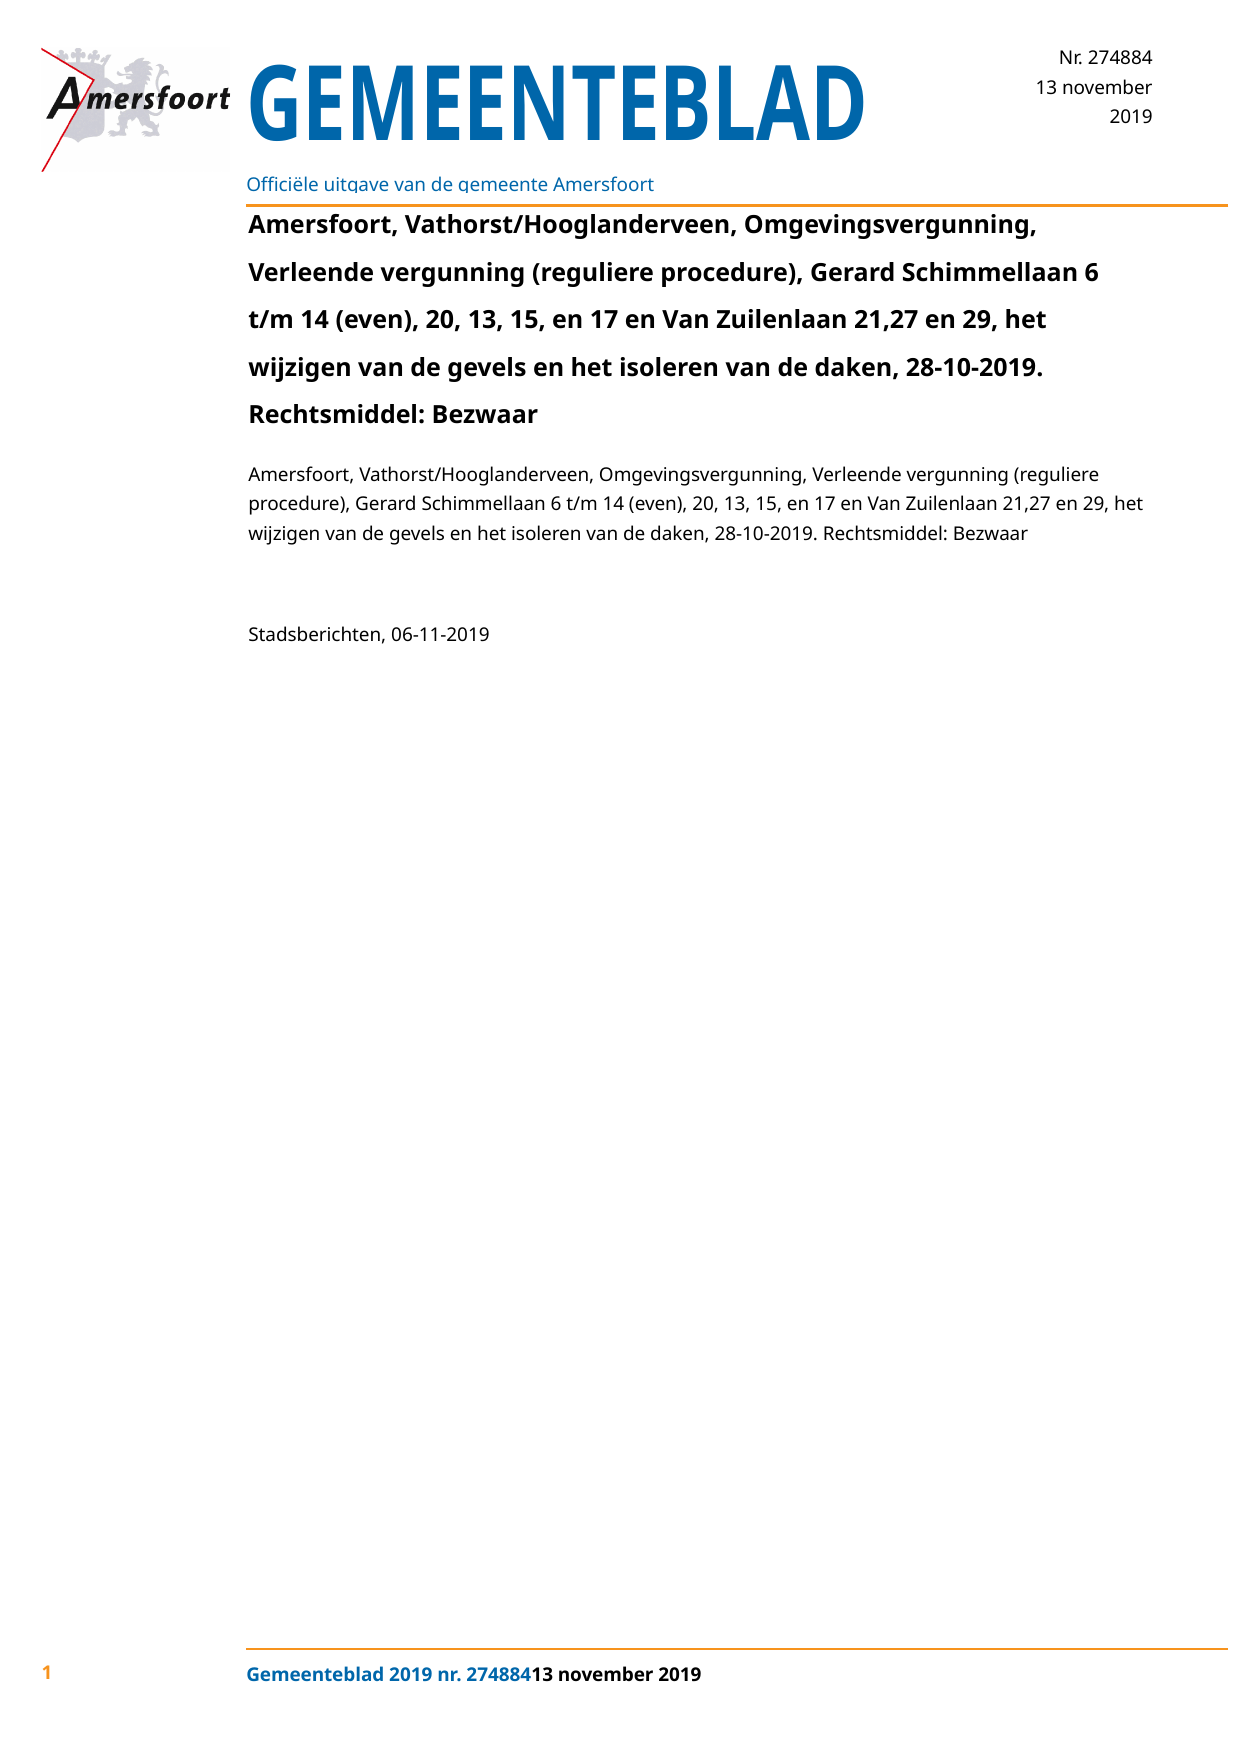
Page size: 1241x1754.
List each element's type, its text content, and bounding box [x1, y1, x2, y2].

picture [41, 47, 231, 172]
text Stadsberichten, 06-11-2019 [248, 621, 1152, 646]
text Amersfoort, Vathorst/Hooglanderveen, Omgevingsvergunning, Verleende vergunning (reguliere procedure), Gerard Schimmellaan 6 t/m 14 (even), 20, 13, 15, en 17 en Van Zuilenlaan 21,27 en 29, het wijzigen van de gevels en het isoleren van de daken, 28-10-2019. Rechtsmiddel: Bezwaar [248, 207, 1152, 431]
text Amersfoort, Vathorst/Hooglanderveen, Omgevingsvergunning, Verleende vergunning (reguliere procedure), Gerard Schimmellaan 6 t/m 14 (even), 20, 13, 15, en 17 en Van Zuilenlaan 21,27 en 29, het wijzigen van de gevels en het isoleren van de daken, 28-10-2019. Rechtsmiddel: Bezwaar [248, 461, 1152, 546]
